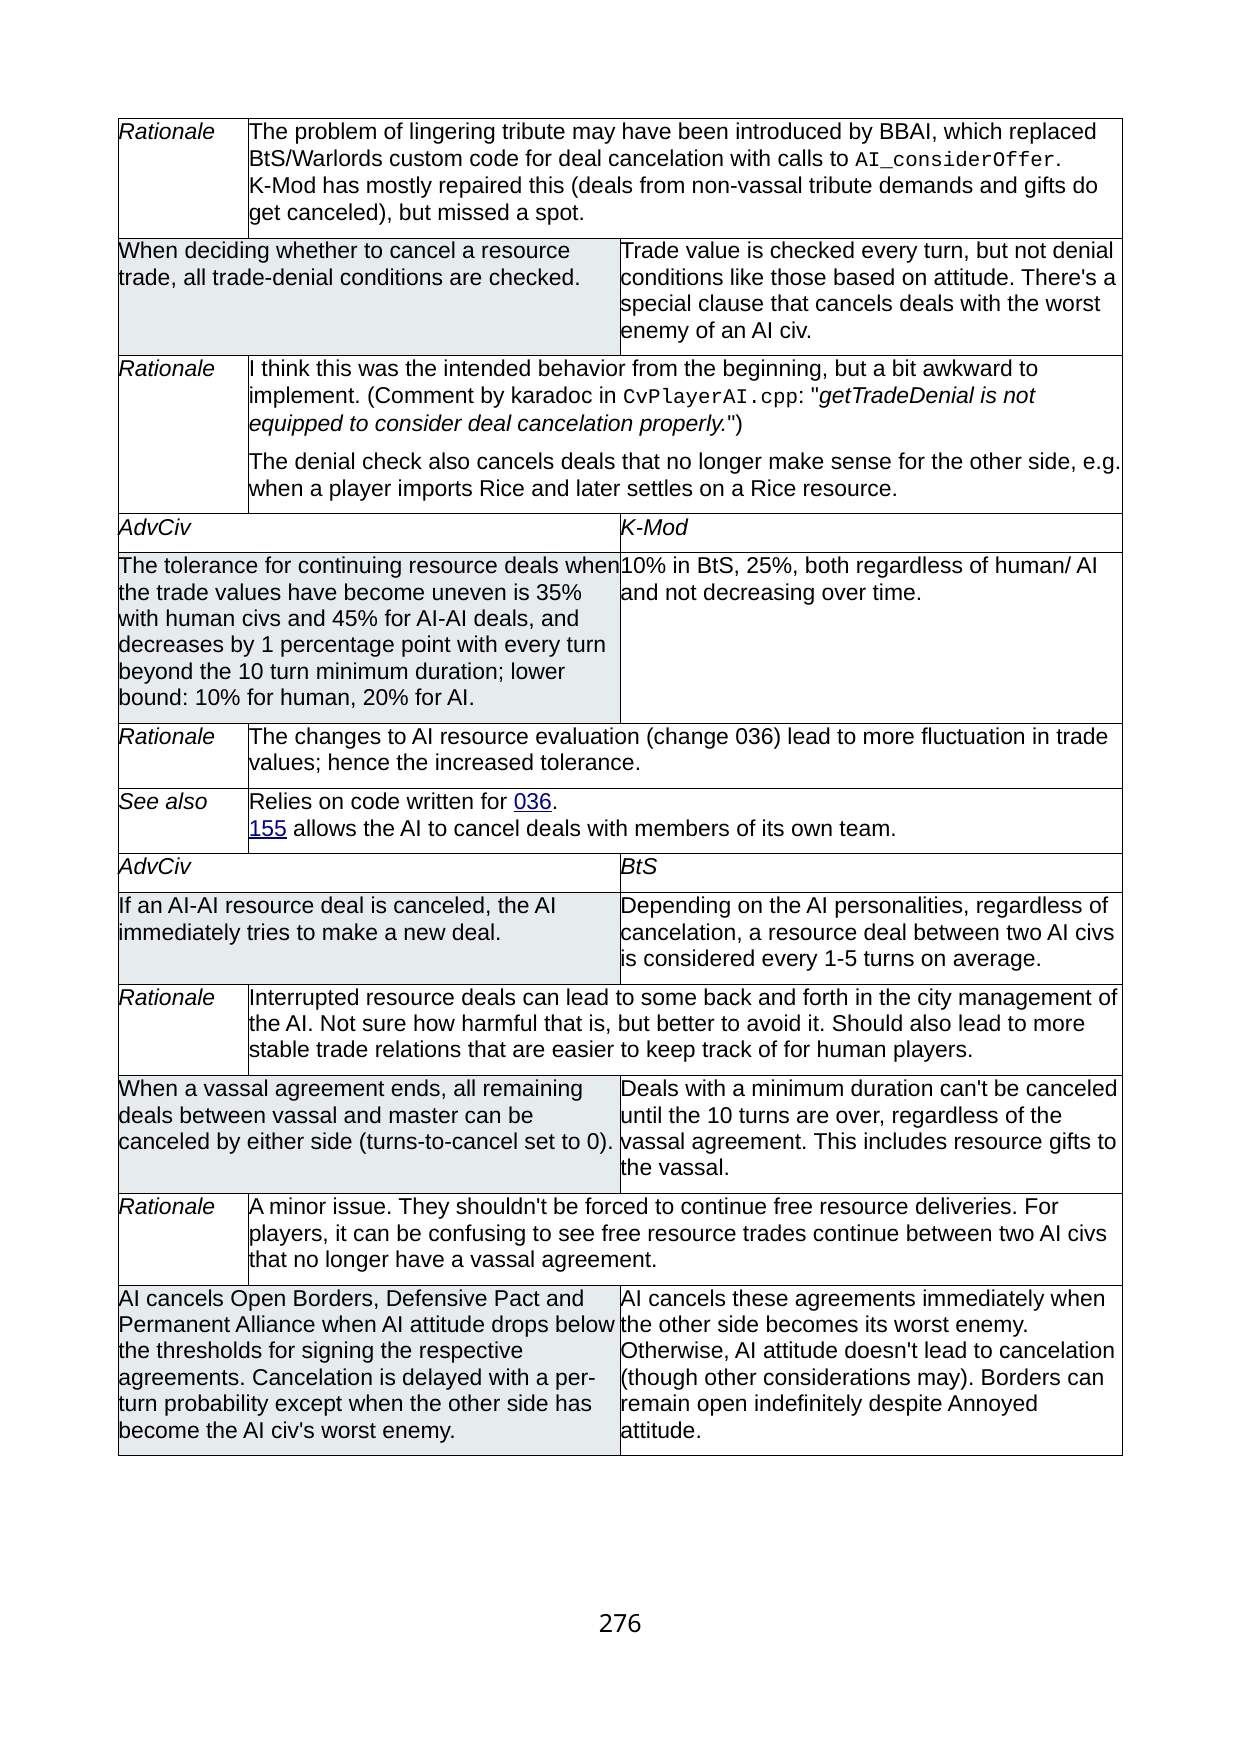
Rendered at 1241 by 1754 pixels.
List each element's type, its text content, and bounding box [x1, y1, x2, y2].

table_cell A minor issue. They shouldn't be forced to continue free resource deliveries. For players, it can be confusing to see free resource trades continue between two AI civs that no longer have a vassal agreement. [249, 1194, 1122, 1285]
table_cell Rationale [119, 724, 248, 788]
table_cell AI cancels these agreements immediately when the other side becomes its worst enemy. Otherwise, AI attitude doesn't lead to cancelation (though other considerations may). Borders can remain open indefinitely despite Annoyed attitude. [621, 1286, 1122, 1455]
table_cell The tolerance for continuing resource deals when the trade values have become uneven is 35% with human civs and 45% for AI-AI deals, and decreases by 1 percentage point with every turn beyond the 10 turn minimum duration; lower bound: 10% for human, 20% for AI. [119, 553, 620, 723]
table_cell Trade value is checked every turn, but not denial conditions like those based on attitude. There's a special clause that cancels deals with the worst enemy of an AI civ. [621, 239, 1122, 355]
table_cell Rationale [119, 1194, 248, 1285]
table_cell The problem of lingering tribute may have been introduced by BBAI, which replaced BtS/Warlords custom code for deal cancelation with calls to AI_considerOffer. K‑Mod has mostly repaired this (deals from non-vassal tribute demands and gifts do get canceled), but missed a spot. [249, 119, 1122, 237]
table_cell See also [119, 789, 248, 853]
table_cell 10% in BtS, 25%, both regardless of human/ AI and not decreasing over time. [621, 553, 1122, 723]
table_cell K-Mod [621, 514, 1122, 552]
table_cell When deciding whether to cancel a resource trade, all trade-denial conditions are checked. [119, 239, 620, 355]
table_cell When a vassal agreement ends, all remaining deals between vassal and master can be canceled by either side (turns-to-cancel set to 0). [119, 1076, 620, 1193]
table_cell Rationale [119, 119, 248, 237]
table_cell BtS [621, 854, 1122, 892]
table_cell AI cancels Open Borders, Defensive Pact and Permanent Alliance when AI attitude drops below the thresholds for signing the respective agreements. Cancelation is delayed with a per-turn probability except when the other side has become the AI civ's worst enemy. [119, 1286, 620, 1455]
table_cell Rationale [119, 985, 248, 1075]
table_cell I think this was the intended behavior from the beginning, but a bit awkward to implement. (Comment by karadoc in CvPlayerAI.cpp: "getTradeDenial is not equipped to consider deal cancelation properly.") The denial check also cancels deals that no longer make sense for the other side, e.g. when a player imports Rice and later settles on a Rice resource. [249, 356, 1122, 513]
table_cell Relies on code written for 036. 155 allows the AI to cancel deals with members of its own team. [249, 789, 1122, 853]
table_cell Deals with a minimum duration can't be canceled until the 10 turns are over, regardless of the vassal agreement. This includes resource gifts to the vassal. [621, 1076, 1122, 1193]
table_cell If an AI-AI resource deal is canceled, the AI immediately tries to make a new deal. [119, 893, 620, 984]
table_cell AdvCiv [119, 514, 620, 552]
table_cell The changes to AI resource evaluation (change 036) lead to more fluctuation in trade values; hence the increased tolerance. [249, 724, 1122, 788]
table_cell AdvCiv [119, 854, 620, 892]
table_cell Rationale [119, 356, 248, 513]
table_cell Depending on the AI personalities, regardless of cancelation, a resource deal between two AI civs is considered every 1-5 turns on average. [621, 893, 1122, 984]
table_cell Interrupted resource deals can lead to some back and forth in the city management of the AI. Not sure how harmful that is, but better to avoid it. Should also lead to more stable trade relations that are easier to keep track of for human players. [249, 985, 1122, 1075]
